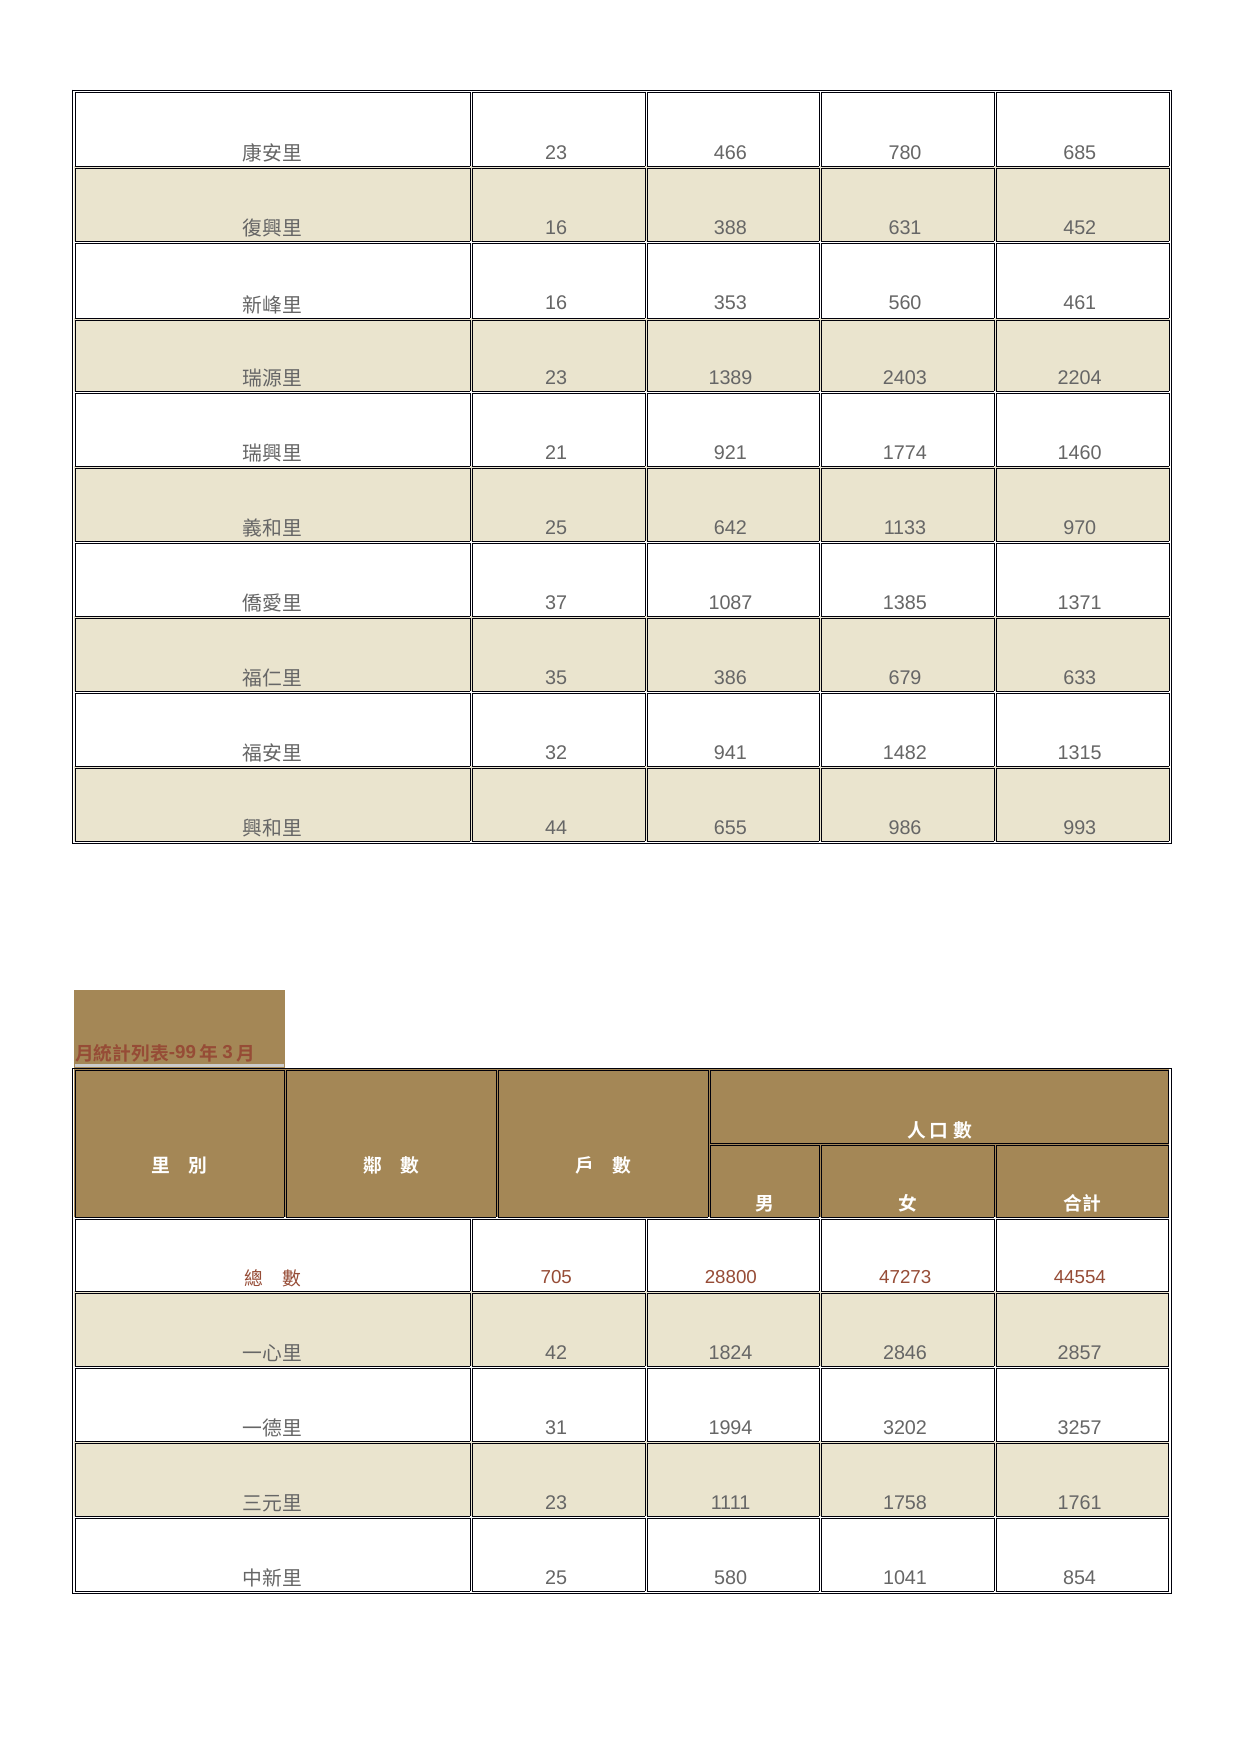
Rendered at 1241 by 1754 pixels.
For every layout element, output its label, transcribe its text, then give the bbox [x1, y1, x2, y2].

table_cell 970 [997, 469, 1169, 541]
table_cell 386 [648, 619, 819, 691]
table_cell 女 [822, 1146, 994, 1217]
table_cell 僑愛里 [76, 544, 470, 616]
table_cell 388 [648, 169, 819, 241]
table_cell 男 [711, 1146, 819, 1217]
table_cell 合計 [997, 1146, 1168, 1217]
table_cell 655 [648, 769, 819, 841]
table_cell 1041 [822, 1519, 994, 1591]
table_cell 康安里 [76, 93, 470, 166]
table_cell 1385 [822, 544, 994, 616]
table_cell 1315 [997, 694, 1169, 766]
table_cell 47273 [822, 1220, 994, 1291]
table_cell 1761 [997, 1444, 1168, 1516]
table_cell 新峰里 [76, 244, 470, 318]
table_cell 921 [648, 394, 819, 466]
table_cell 452 [997, 169, 1169, 241]
table_cell 義和里 [76, 469, 470, 541]
table_cell 25 [473, 1519, 645, 1591]
table_cell 23 [473, 1444, 645, 1516]
table_cell 993 [997, 769, 1169, 841]
table_cell 32 [473, 694, 645, 766]
table_cell 1824 [648, 1294, 819, 1366]
table_cell 642 [648, 469, 819, 541]
table_cell 25 [473, 469, 645, 541]
table_cell 353 [648, 244, 819, 318]
table_cell 35 [473, 619, 645, 691]
table_cell 854 [997, 1519, 1168, 1591]
table_cell 1389 [648, 321, 819, 391]
table_cell 28800 [648, 1220, 819, 1291]
table_cell 3202 [822, 1369, 994, 1441]
table_cell 1774 [822, 394, 994, 466]
table_cell 466 [648, 93, 819, 166]
table_cell 1758 [822, 1444, 994, 1516]
table_cell 2857 [997, 1294, 1168, 1366]
table_cell 人 口 數 [711, 1071, 1168, 1143]
table_cell 685 [997, 93, 1169, 166]
table_cell 1482 [822, 694, 994, 766]
table_cell 一心里 [76, 1294, 470, 1366]
table_cell 679 [822, 619, 994, 691]
table_cell 21 [473, 394, 645, 466]
table_cell 1111 [648, 1444, 819, 1516]
table_cell 里 別 [76, 1071, 284, 1217]
table_cell 一德里 [76, 1369, 470, 1441]
table_cell 2403 [822, 321, 994, 391]
table_cell 1087 [648, 544, 819, 616]
table_cell 631 [822, 169, 994, 241]
table_cell 705 [473, 1220, 645, 1291]
table_cell 總 數 [76, 1220, 470, 1291]
table_cell 1994 [648, 1369, 819, 1441]
table_cell 復興里 [76, 169, 470, 241]
table_cell 580 [648, 1519, 819, 1591]
table_cell 瑞源里 [76, 321, 470, 391]
table_cell 興和里 [76, 769, 470, 841]
table_cell 1460 [997, 394, 1169, 466]
table_cell 16 [473, 244, 645, 318]
table_cell 23 [473, 321, 645, 391]
table_cell 37 [473, 544, 645, 616]
table_cell 鄰 數 [287, 1071, 496, 1217]
table_cell 1371 [997, 544, 1169, 616]
table_cell 2204 [997, 321, 1169, 391]
table_cell 44554 [997, 1220, 1168, 1291]
table_cell 780 [822, 93, 994, 166]
table_cell 中新里 [76, 1519, 470, 1591]
table_header 月統計列表-99年3月 [74, 990, 285, 1068]
table_cell 560 [822, 244, 994, 318]
table_cell 31 [473, 1369, 645, 1441]
table_cell 三元里 [76, 1444, 470, 1516]
table_cell 986 [822, 769, 994, 841]
table_cell 16 [473, 169, 645, 241]
table_cell 福安里 [76, 694, 470, 766]
table_cell 瑞興里 [76, 394, 470, 466]
table_cell 941 [648, 694, 819, 766]
table_cell 461 [997, 244, 1169, 318]
table_cell 戶 數 [499, 1071, 708, 1217]
table_cell 3257 [997, 1369, 1168, 1441]
table_cell 633 [997, 619, 1169, 691]
table_cell 福仁里 [76, 619, 470, 691]
table_cell 1133 [822, 469, 994, 541]
table_cell 44 [473, 769, 645, 841]
table_cell 23 [473, 93, 645, 166]
table_cell 42 [473, 1294, 645, 1366]
table_cell 2846 [822, 1294, 994, 1366]
